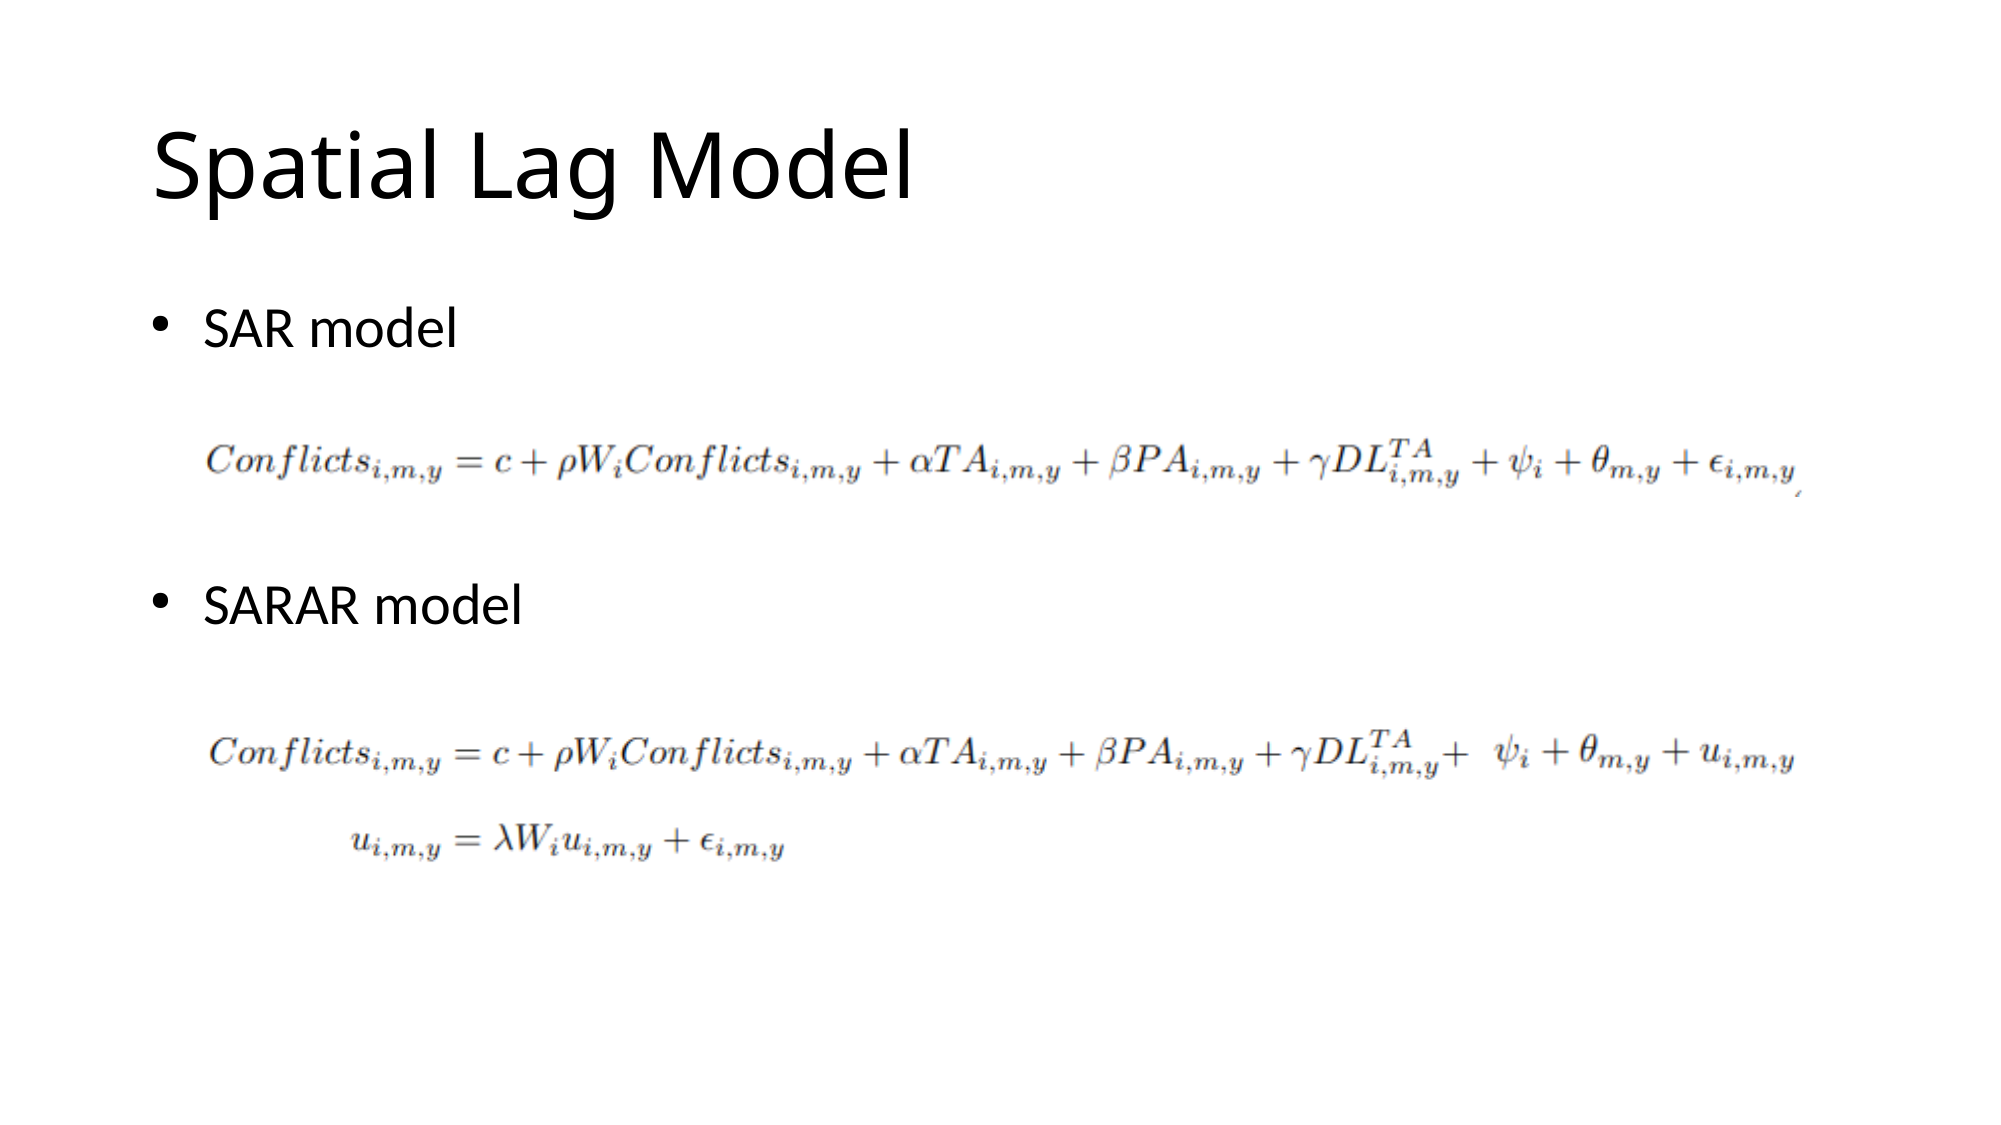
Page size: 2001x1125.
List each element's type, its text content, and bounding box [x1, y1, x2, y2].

picture [194, 431, 1808, 497]
title Spatial Lag Model [137, 59, 1863, 278]
picture [1488, 726, 1819, 783]
picture [177, 814, 1475, 875]
picture [177, 714, 1475, 786]
list SAR model SARAR model [117, 290, 1843, 1004]
